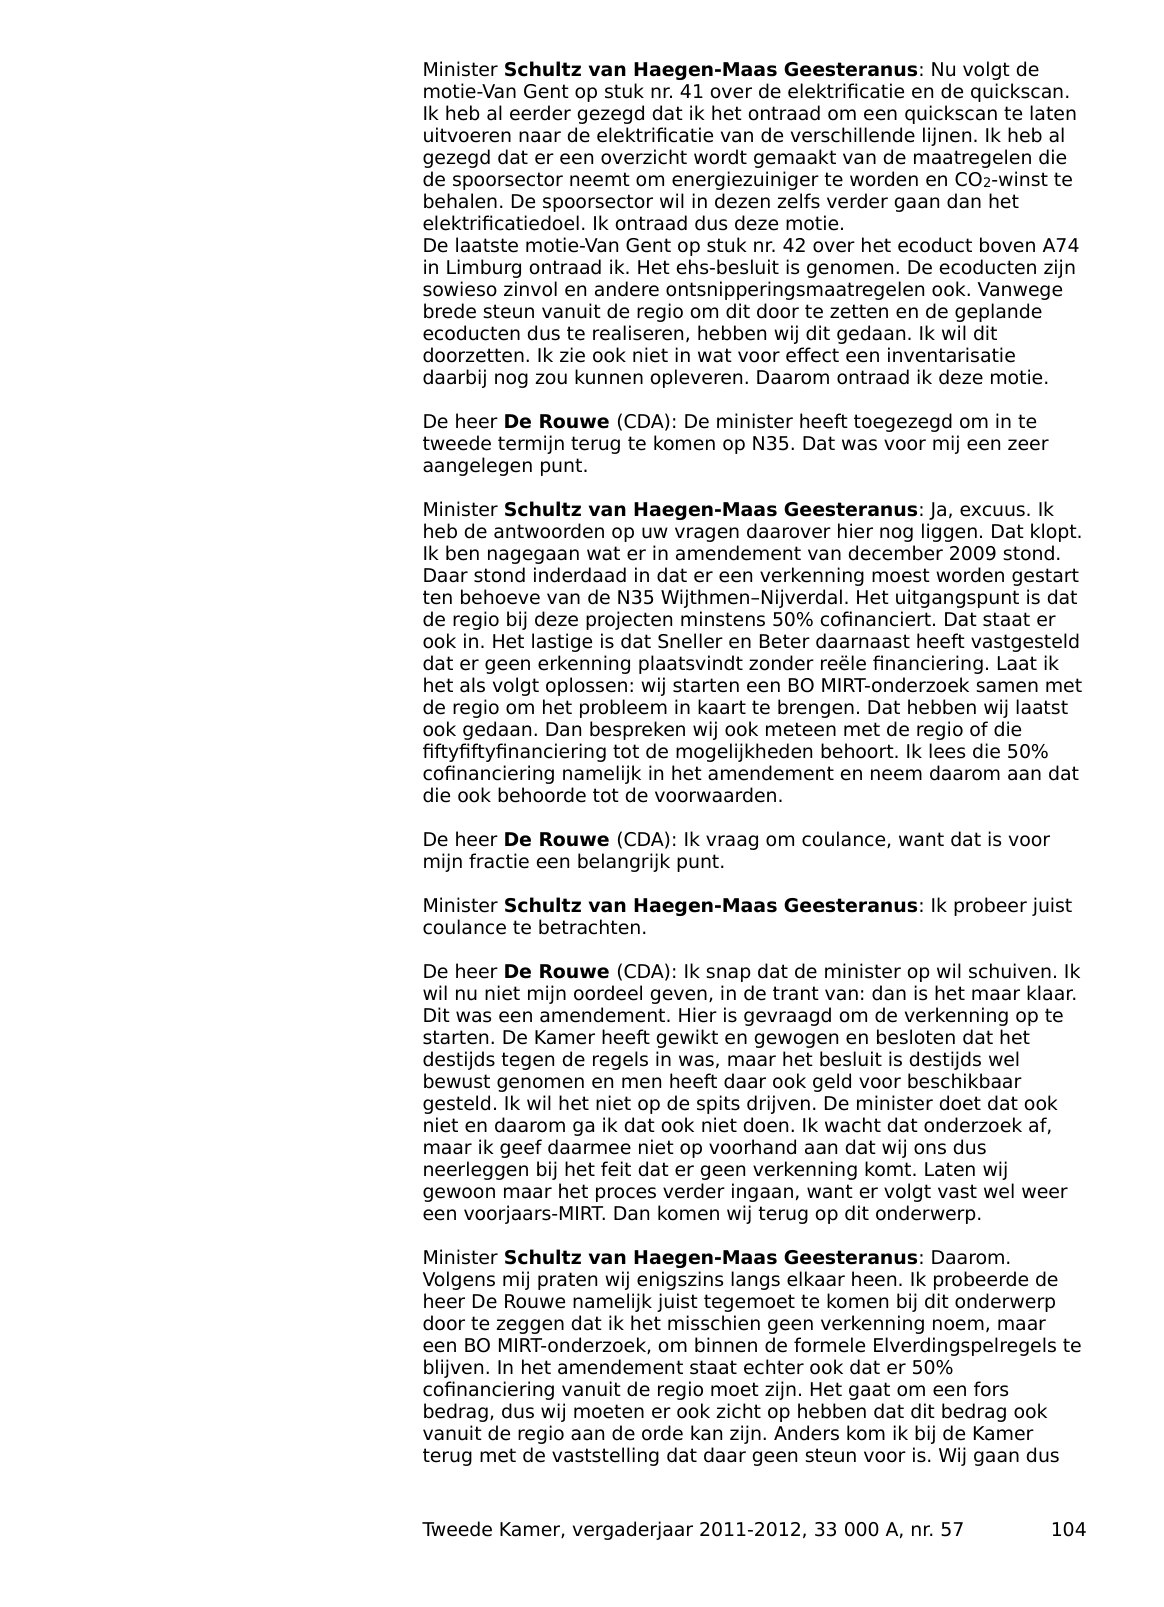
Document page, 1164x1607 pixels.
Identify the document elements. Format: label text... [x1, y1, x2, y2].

text De laatste motie-Van Gent op stuk nr. 42 over het ecoduct boven A74 in Limburg ontraad ik. Het ehs-besluit is genomen. De ecoducten zijn sowieso zinvol en andere ontsnipperingsmaatregelen ook. Vanwege brede steun vanuit de regio om dit door te zetten en de geplande ecoducten dus te realiseren, hebben wij dit gedaan. Ik wil dit doorzetten. Ik zie ook niet in wat voor effect een inventarisatie daarbij nog zou kunnen opleveren. Daarom ontraad ik deze motie. [422, 235, 1087, 389]
text Minister Schultz van Haegen-Maas Geesteranus: Nu volgt de motie-Van Gent op stuk nr. 41 over de elektrificatie en de quickscan. Ik heb al eerder gezegd dat ik het ontraad om een quickscan te laten uitvoeren naar de elektrificatie van de verschillende lijnen. Ik heb al gezegd dat er een overzicht wordt gemaakt van de maatregelen die de spoorsector neemt om energiezuiniger te worden en CO2-winst te behalen. De spoorsector wil in dezen zelfs verder gaan dan het elektrificatiedoel. Ik ontraad dus deze motie. [422, 59, 1087, 235]
text De heer De Rouwe (CDA): Ik vraag om coulance, want dat is voor mijn fractie een belangrijk punt. [422, 829, 1087, 873]
text De heer De Rouwe (CDA): Ik snap dat de minister op wil schuiven. Ik wil nu niet mijn oordeel geven, in de trant van: dan is het maar klaar. Dit was een amendement. Hier is gevraagd om de verkenning op te starten. De Kamer heeft gewikt en gewogen en besloten dat het destijds tegen de regels in was, maar het besluit is destijds wel bewust genomen en men heeft daar ook geld voor beschikbaar gesteld. Ik wil het niet op de spits drijven. De minister doet dat ook niet en daarom ga ik dat ook niet doen. Ik wacht dat onderzoek af, maar ik geef daarmee niet op voorhand aan dat wij ons dus neerleggen bij het feit dat er geen verkenning komt. Laten wij gewoon maar het proces verder ingaan, want er volgt vast wel weer een voorjaars-MIRT. Dan komen wij terug op dit onderwerp. [422, 961, 1087, 1225]
text Minister Schultz van Haegen-Maas Geesteranus: Ik probeer juist coulance te betrachten. [422, 895, 1087, 939]
text De heer De Rouwe (CDA): De minister heeft toegezegd om in te tweede termijn terug te komen op N35. Dat was voor mij een zeer aangelegen punt. [422, 411, 1087, 477]
text Minister Schultz van Haegen-Maas Geesteranus: Daarom. Volgens mij praten wij enigszins langs elkaar heen. Ik probeerde de heer De Rouwe namelijk juist tegemoet te komen bij dit onderwerp door te zeggen dat ik het misschien geen verkenning noem, maar een BO MIRT-onderzoek, om binnen de formele Elverdingspelregels te blijven. In het amendement staat echter ook dat er 50% cofinanciering vanuit de regio moet zijn. Het gaat om een fors bedrag, dus wij moeten er ook zicht op hebben dat dit bedrag ook vanuit de regio aan de orde kan zijn. Anders kom ik bij de Kamer terug met de vaststelling dat daar geen steun voor is. Wij gaan dus [422, 1247, 1087, 1467]
text Minister Schultz van Haegen-Maas Geesteranus: Ja, excuus. Ik heb de antwoorden op uw vragen daarover hier nog liggen. Dat klopt. Ik ben nagegaan wat er in amendement van december 2009 stond. Daar stond inderdaad in dat er een verkenning moest worden gestart ten behoeve van de N35 Wijthmen–Nijverdal. Het uitgangspunt is dat de regio bij deze projecten minstens 50% cofinanciert. Dat staat er ook in. Het lastige is dat Sneller en Beter daarnaast heeft vastgesteld dat er geen erkenning plaatsvindt zonder reële financiering. Laat ik het als volgt oplossen: wij starten een BO MIRT-onderzoek samen met de regio om het probleem in kaart te brengen. Dat hebben wij laatst ook gedaan. Dan bespreken wij ook meteen met de regio of die fiftyfiftyfinanciering tot de mogelijkheden behoort. Ik lees die 50% cofinanciering namelijk in het amendement en neem daarom aan dat die ook behoorde tot de voorwaarden. [422, 499, 1087, 807]
